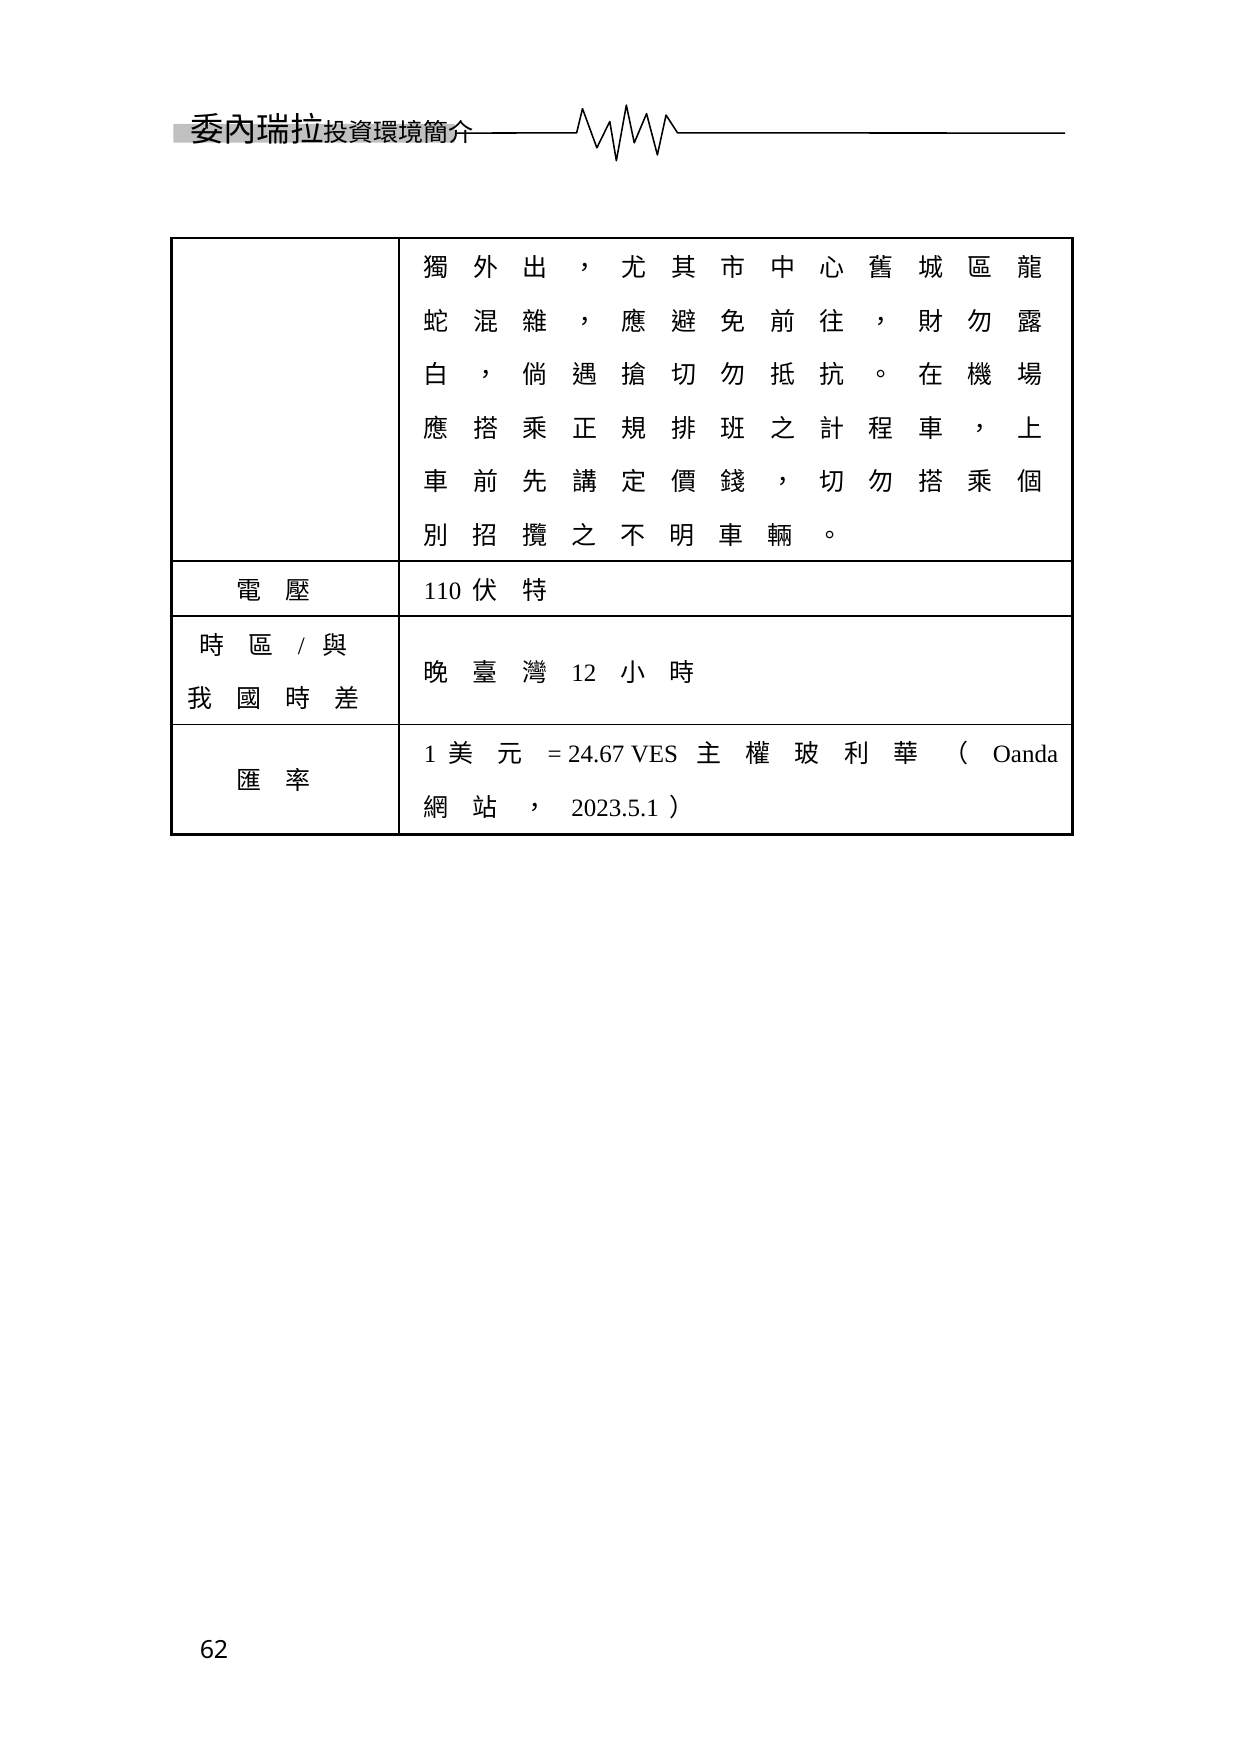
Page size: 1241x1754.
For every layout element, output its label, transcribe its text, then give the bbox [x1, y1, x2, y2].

table_cell 1美元= 24.67 VES主權玻利華（Oanda網站，2023.5.1） [400, 725, 1071, 832]
table_cell 匯率 [173, 725, 398, 832]
table_cell 110伏特 [400, 562, 1071, 615]
table_cell 獨外出，尤其市中心舊城區龍蛇混雜，應避免前往，財勿露白，倘遇搶切勿抵抗。在機場應搭乘正規排班之計程車，上車前先講定價錢，切勿搭乘個別招攬之不明車輛。 [400, 239, 1071, 560]
table_cell 電壓 [173, 562, 398, 615]
table_cell 時區/與我國時差 [173, 617, 398, 724]
table_cell 晚臺灣12小時 [400, 617, 1071, 724]
table_cell [173, 239, 398, 560]
